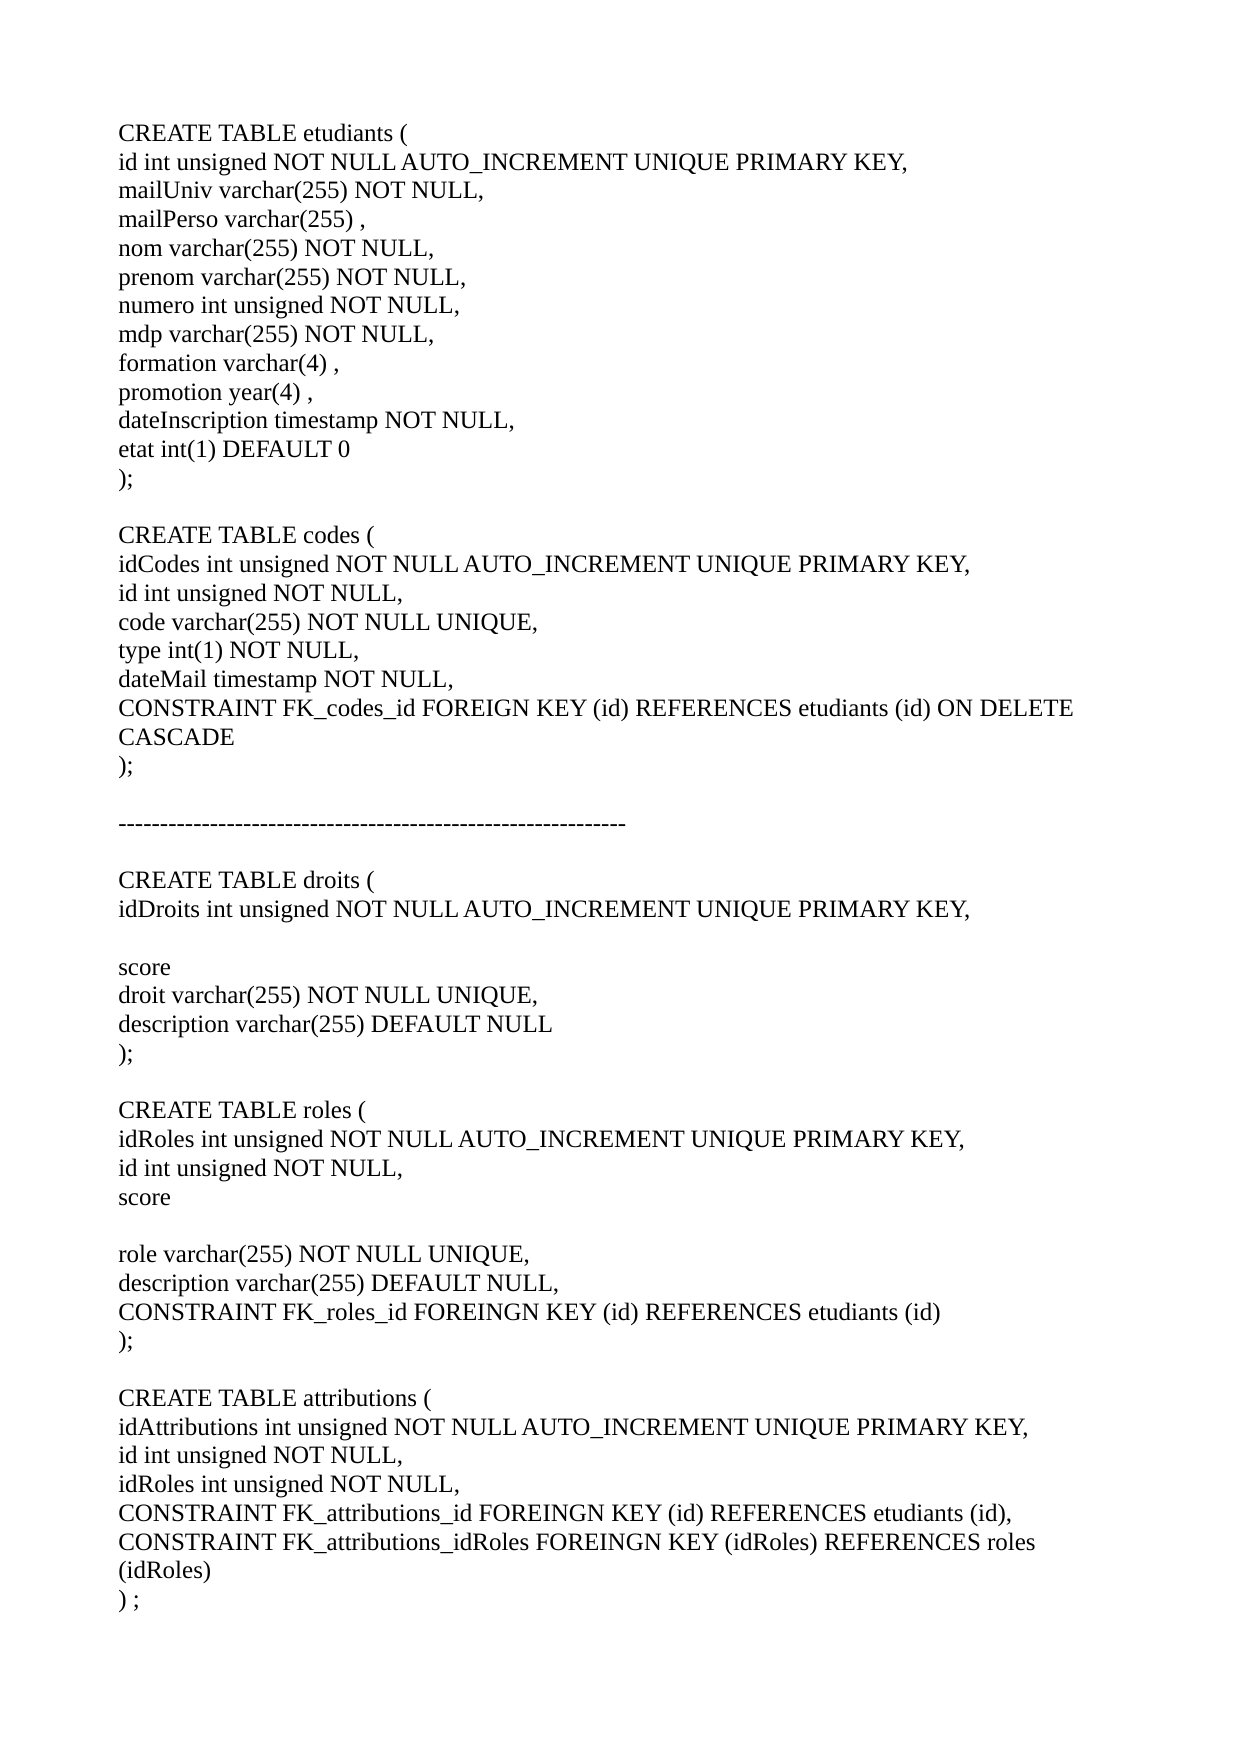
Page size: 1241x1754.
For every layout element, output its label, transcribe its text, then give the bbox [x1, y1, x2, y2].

text CONSTRAINT FK_attributions_idRoles FOREINGN KEY (idRoles) REFERENCES roles (idRoles) [118, 1527, 1122, 1584]
text CREATE TABLE roles ( [118, 1096, 1122, 1124]
text idDroits int unsigned NOT NULL AUTO_INCREMENT UNIQUE PRIMARY KEY, [118, 894, 1122, 923]
text prenom varchar(255) NOT NULL, [118, 262, 1122, 291]
text CREATE TABLE codes ( [118, 521, 1122, 549]
text mailPerso varchar(255) , [118, 204, 1122, 233]
text score [118, 1182, 1122, 1211]
text ); [118, 751, 1122, 779]
text score [118, 952, 1122, 981]
text id int unsigned NOT NULL, [118, 578, 1122, 607]
text dateInscription timestamp NOT NULL, [118, 406, 1122, 434]
text description varchar(255) DEFAULT NULL, [118, 1268, 1122, 1297]
text idRoles int unsigned NOT NULL AUTO_INCREMENT UNIQUE PRIMARY KEY, [118, 1124, 1122, 1153]
text ); [118, 463, 1122, 492]
text CONSTRAINT FK_codes_id FOREIGN KEY (id) REFERENCES etudiants (id) ON DELETE CASCADE [118, 693, 1122, 751]
text id int unsigned NOT NULL, [118, 1441, 1122, 1469]
text formation varchar(4) , [118, 348, 1122, 377]
text droit varchar(255) NOT NULL UNIQUE, [118, 981, 1122, 1009]
text idRoles int unsigned NOT NULL, [118, 1469, 1122, 1498]
text CONSTRAINT FK_attributions_id FOREINGN KEY (id) REFERENCES etudiants (id), [118, 1498, 1122, 1527]
text description varchar(255) DEFAULT NULL [118, 1009, 1122, 1038]
text CREATE TABLE etudiants ( [118, 118, 1122, 147]
text id int unsigned NOT NULL AUTO_INCREMENT UNIQUE PRIMARY KEY, [118, 147, 1122, 176]
text numero int unsigned NOT NULL, [118, 291, 1122, 319]
text role varchar(255) NOT NULL UNIQUE, [118, 1239, 1122, 1268]
text nom varchar(255) NOT NULL, [118, 233, 1122, 262]
text ) ; [118, 1584, 1122, 1613]
text promotion year(4) , [118, 377, 1122, 406]
text CREATE TABLE droits ( [118, 866, 1122, 894]
text id int unsigned NOT NULL, [118, 1153, 1122, 1182]
text dateMail timestamp NOT NULL, [118, 664, 1122, 693]
text mdp varchar(255) NOT NULL, [118, 319, 1122, 348]
text idCodes int unsigned NOT NULL AUTO_INCREMENT UNIQUE PRIMARY KEY, [118, 549, 1122, 578]
text ); [118, 1326, 1122, 1354]
text type int(1) NOT NULL, [118, 636, 1122, 664]
text etat int(1) DEFAULT 0 [118, 434, 1122, 463]
text code varchar(255) NOT NULL UNIQUE, [118, 607, 1122, 636]
text mailUniv varchar(255) NOT NULL, [118, 176, 1122, 204]
text idAttributions int unsigned NOT NULL AUTO_INCREMENT UNIQUE PRIMARY KEY, [118, 1412, 1122, 1441]
text CONSTRAINT FK_roles_id FOREINGN KEY (id) REFERENCES etudiants (id) [118, 1297, 1122, 1326]
text ); [118, 1038, 1122, 1067]
text ------------------------------------------------------------- [118, 808, 1122, 837]
text CREATE TABLE attributions ( [118, 1383, 1122, 1412]
